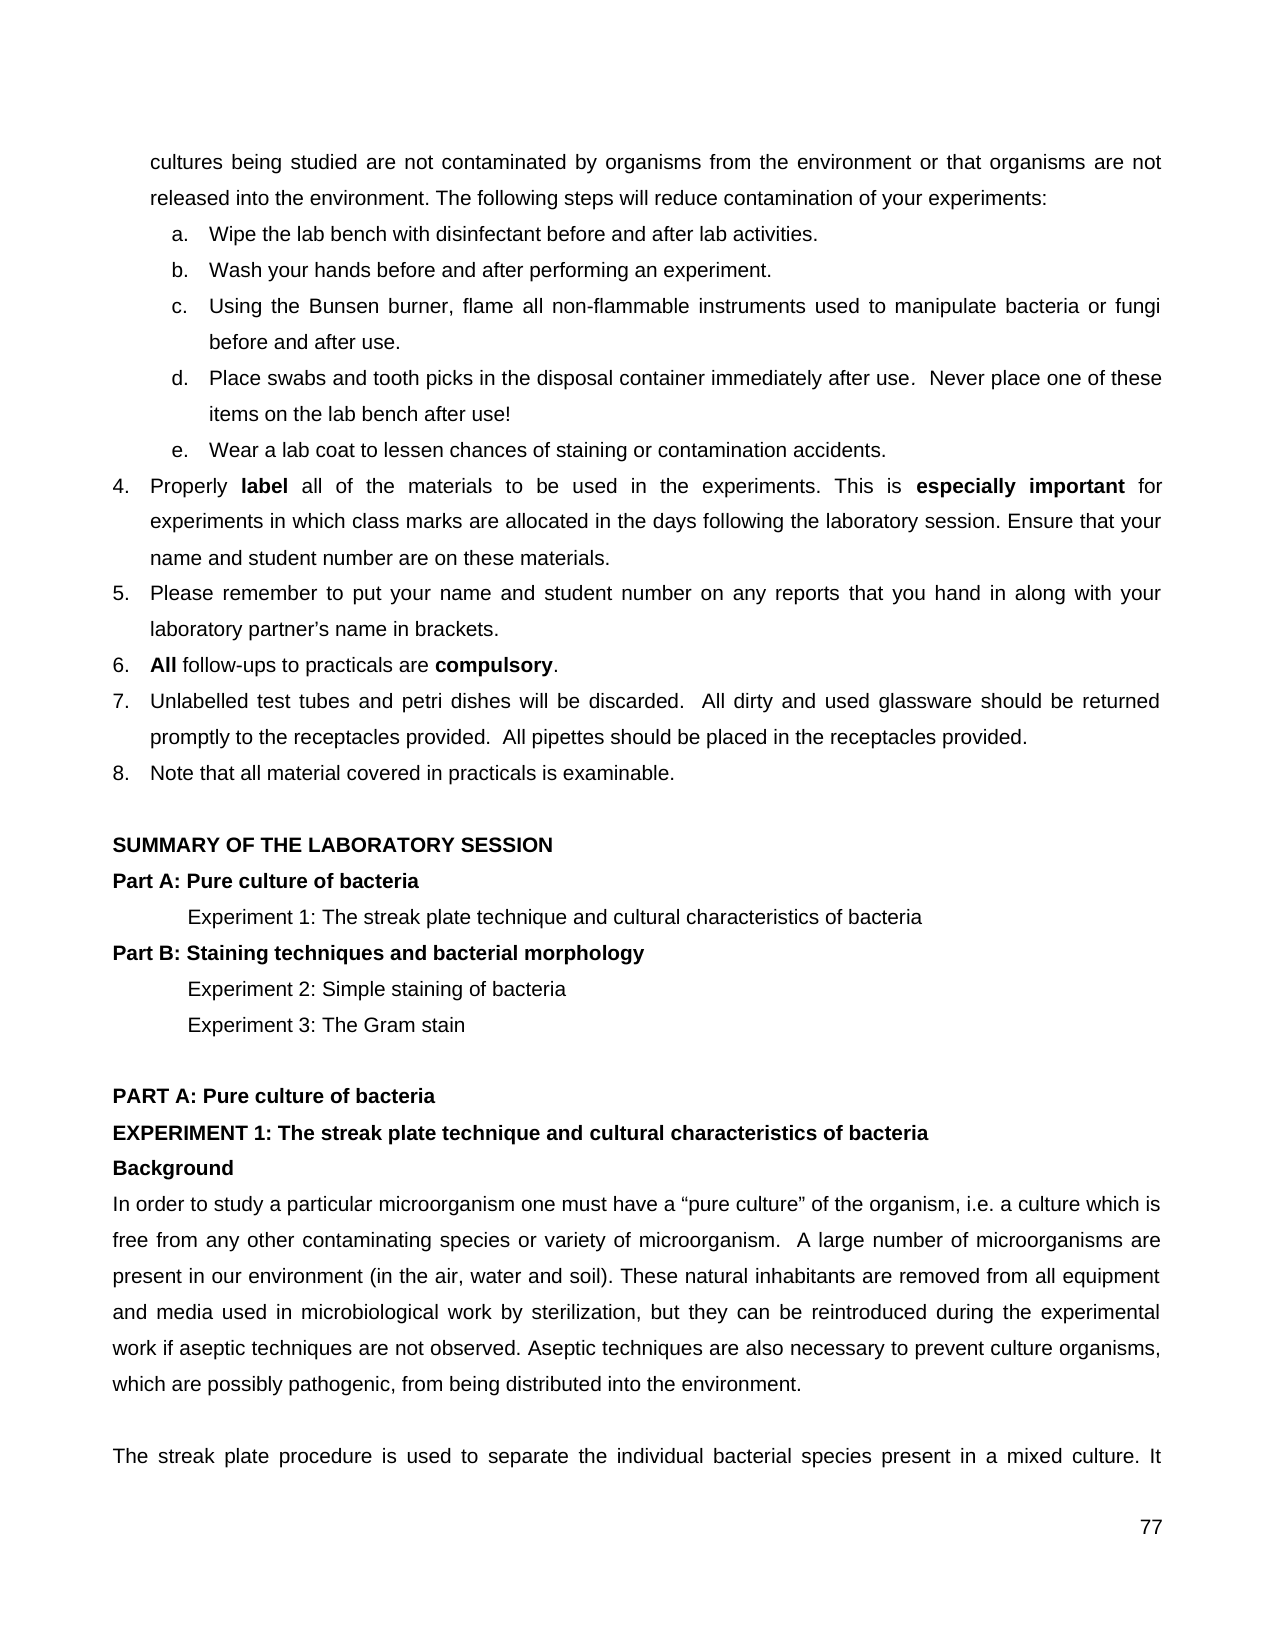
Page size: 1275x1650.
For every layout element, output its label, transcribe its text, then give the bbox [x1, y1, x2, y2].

text Experiment 2: Simple staining of bacteria [112, 977, 1162, 1001]
list Properly label all of the materials to be used in the experiments. This is especially important for experiments in which class marks are allocated in the days following the laboratory session. Ensure that your name and student number are on these materials. [112, 473, 1162, 569]
list Note that all material covered in practicals is examinable. [112, 761, 1162, 785]
text Part B: Staining techniques and bacterial morphology [112, 941, 1162, 964]
text In order to study a particular microorganism one must have a “pure culture” of the organism, i.e. a culture which is free from any other contaminating species or variety of microorganism. A large number of microorganisms are present in our environment (in the air, water and soil). These natural inhabitants are removed from all equipment and media used in microbiological work by sterilization, but they can be reintroduced during the experimental work if aseptic techniques are not observed. Aseptic techniques are also necessary to prevent culture organisms, which are possibly pathogenic, from being distributed into the environment. [112, 1192, 1162, 1396]
text The streak plate procedure is used to separate the individual bacterial species present in a mixed culture. It [112, 1444, 1162, 1468]
text EXPERIMENT 1: The streak plate technique and cultural characteristics of bacteria [112, 1120, 1162, 1144]
list All follow-ups to practicals are compulsory. [112, 653, 1162, 677]
text Background [112, 1156, 1162, 1180]
list Wear a lab coat to lessen chances of staining or contamination accidents. [171, 437, 1162, 461]
list cultures being studied are not contaminated by organisms from the environment or that organisms are not released into the environment. The following steps will reduce contamination of your experiments: [112, 150, 1162, 210]
list Please remember to put your name and student number on any reports that you hand in along with your laboratory partner’s name in brackets. [112, 581, 1162, 641]
list Wipe the lab bench with disinfectant before and after lab activities. [171, 222, 1162, 246]
text PART A: Pure culture of bacteria [112, 1084, 1162, 1108]
list Using the Bunsen burner, flame all non-flammable instruments used to manipulate bacteria or fungi before and after use. [171, 294, 1162, 354]
text SUMMARY OF THE LABORATORY SESSION [112, 833, 1162, 857]
text Experiment 1: The streak plate technique and cultural characteristics of bacteria [112, 905, 1162, 929]
text Part A: Pure culture of bacteria [112, 869, 1162, 893]
list Wash your hands before and after performing an experiment. [171, 258, 1162, 282]
list Unlabelled test tubes and petri dishes will be discarded. All dirty and used glassware should be returned promptly to the receptacles provided. All pipettes should be placed in the receptacles provided. [112, 689, 1162, 749]
text Experiment 3: The Gram stain [112, 1012, 1162, 1036]
list Place swabs and tooth picks in the disposal container immediately after use. Never place one of these items on the lab bench after use! [171, 366, 1162, 426]
